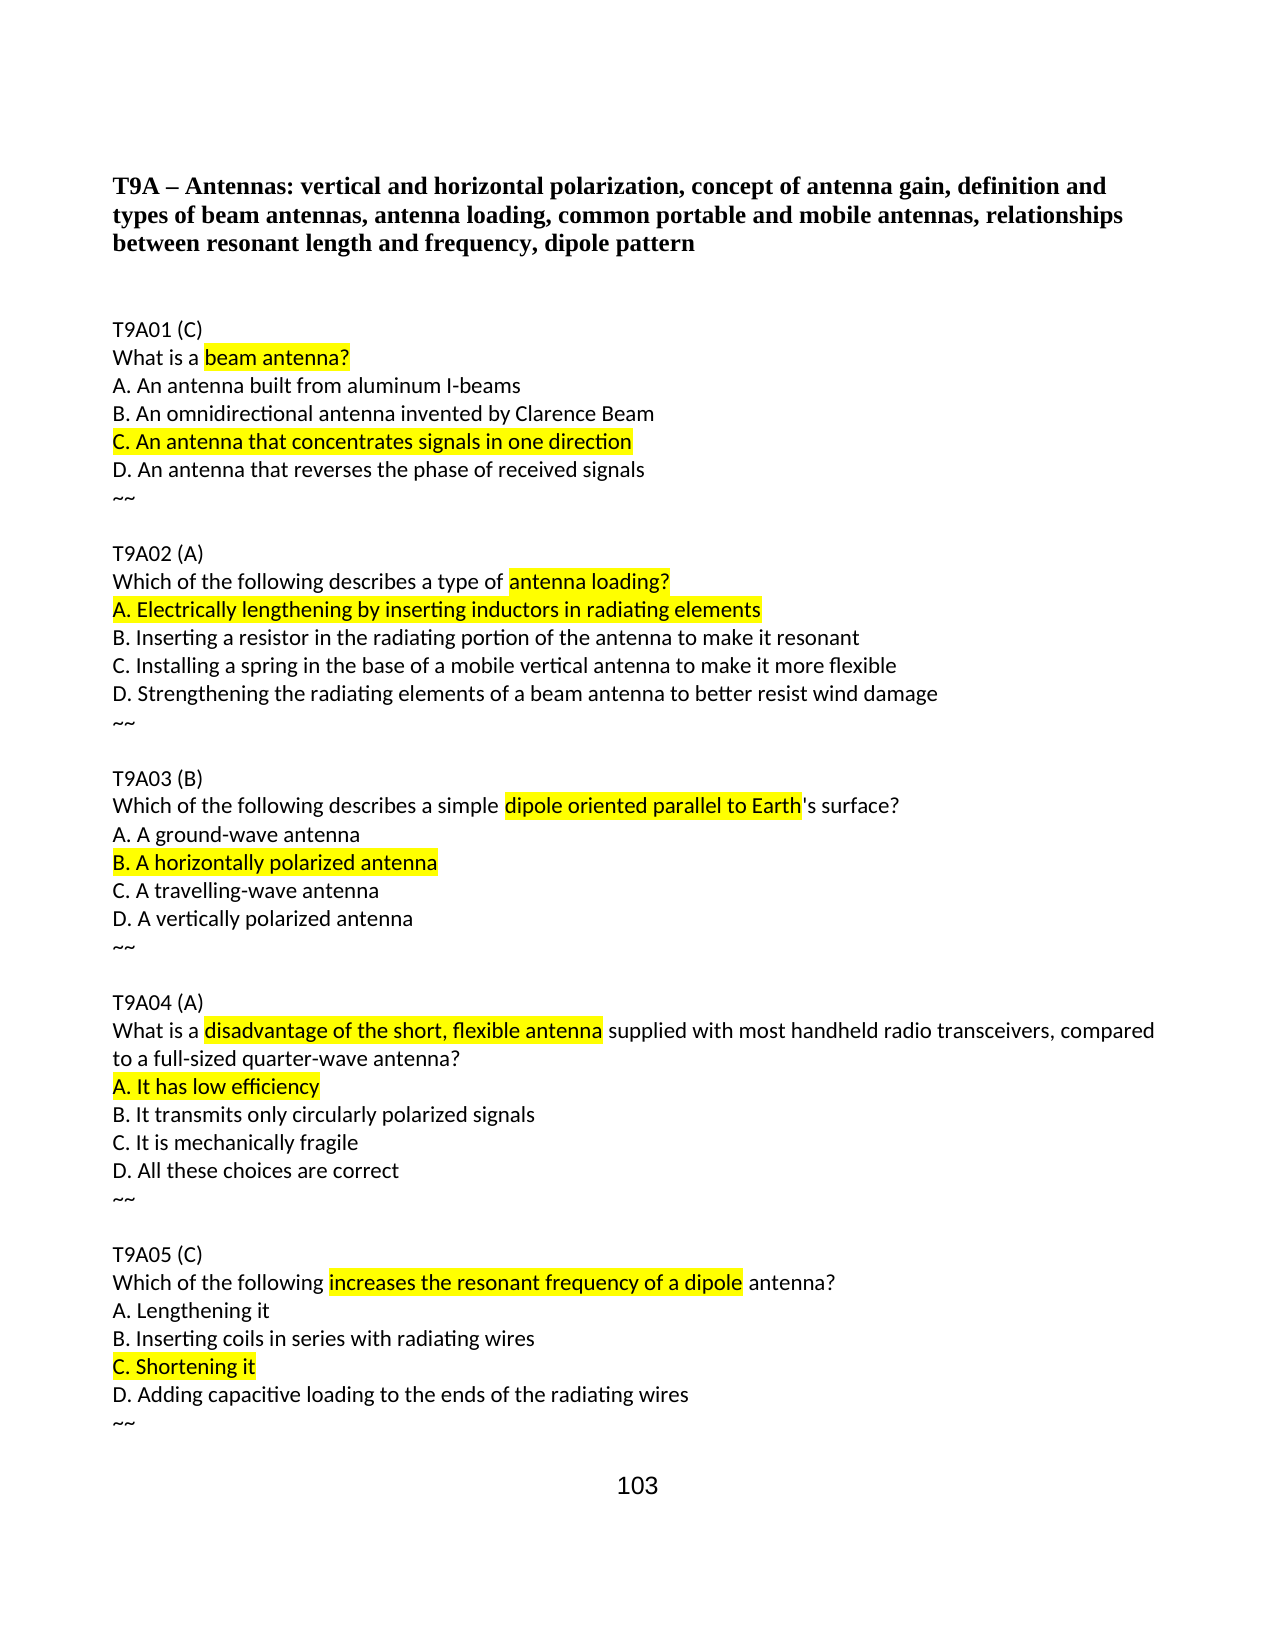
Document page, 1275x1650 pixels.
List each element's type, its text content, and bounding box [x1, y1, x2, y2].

text C. Shortening it [112, 1352, 1162, 1380]
text ~~ [112, 708, 1162, 736]
text D. All these choices are correct [112, 1156, 1162, 1184]
text ~~ [112, 1184, 1162, 1212]
text What is a disadvantage of the short, flexible antenna supplied with most handheld radio transceivers, compared to a full-sized quarter-wave antenna? [112, 1016, 1162, 1072]
text ~~ [112, 1408, 1162, 1436]
text T9A02 (A) [112, 539, 1162, 567]
text Which of the following describes a simple dipole oriented parallel to Earth's surface? [112, 792, 1162, 820]
text T9A01 (C) [112, 315, 1162, 343]
text ~~ [112, 483, 1162, 511]
text C. An antenna that concentrates signals in one direction [112, 427, 1162, 455]
text A. Lengthening it [112, 1296, 1162, 1324]
text D. A vertically polarized antenna [112, 904, 1162, 932]
text D. Adding capacitive loading to the ends of the radiating wires [112, 1380, 1162, 1408]
text B. Inserting a resistor in the radiating portion of the antenna to make it resonant [112, 623, 1162, 652]
text C. A travelling-wave antenna [112, 876, 1162, 904]
text C. It is mechanically fragile [112, 1128, 1162, 1156]
text C. Installing a spring in the base of a mobile vertical antenna to make it more flexible [112, 652, 1162, 679]
text T9A03 (B) [112, 764, 1162, 792]
text B. An omnidirectional antenna invented by Clarence Beam [112, 399, 1162, 427]
text D. Strengthening the radiating elements of a beam antenna to better resist wind damage [112, 679, 1162, 708]
text B. Inserting coils in series with radiating wires [112, 1324, 1162, 1352]
text A. A ground-wave antenna [112, 820, 1162, 848]
text ~~ [112, 932, 1162, 960]
text A. Electrically lengthening by inserting inductors in radiating elements [112, 596, 1162, 623]
subtitle T9A – Antennas: vertical and horizontal polarization, concept of antenna gain, definition and types of beam antennas, antenna loading, common portable and mobile antennas, relationships between resonant length and frequency, dipole pattern [112, 171, 1162, 257]
text A. It has low efficiency [112, 1072, 1162, 1100]
text Which of the following describes a type of antenna loading? [112, 567, 1162, 596]
text D. An antenna that reverses the phase of received signals [112, 455, 1162, 483]
text T9A05 (C) [112, 1240, 1162, 1268]
text What is a beam antenna? [112, 343, 1162, 371]
text B. A horizontally polarized antenna [112, 848, 1162, 876]
text B. It transmits only circularly polarized signals [112, 1100, 1162, 1128]
text A. An antenna built from aluminum I-beams [112, 371, 1162, 399]
text Which of the following increases the resonant frequency of a dipole antenna? [112, 1268, 1162, 1296]
text T9A04 (A) [112, 988, 1162, 1016]
